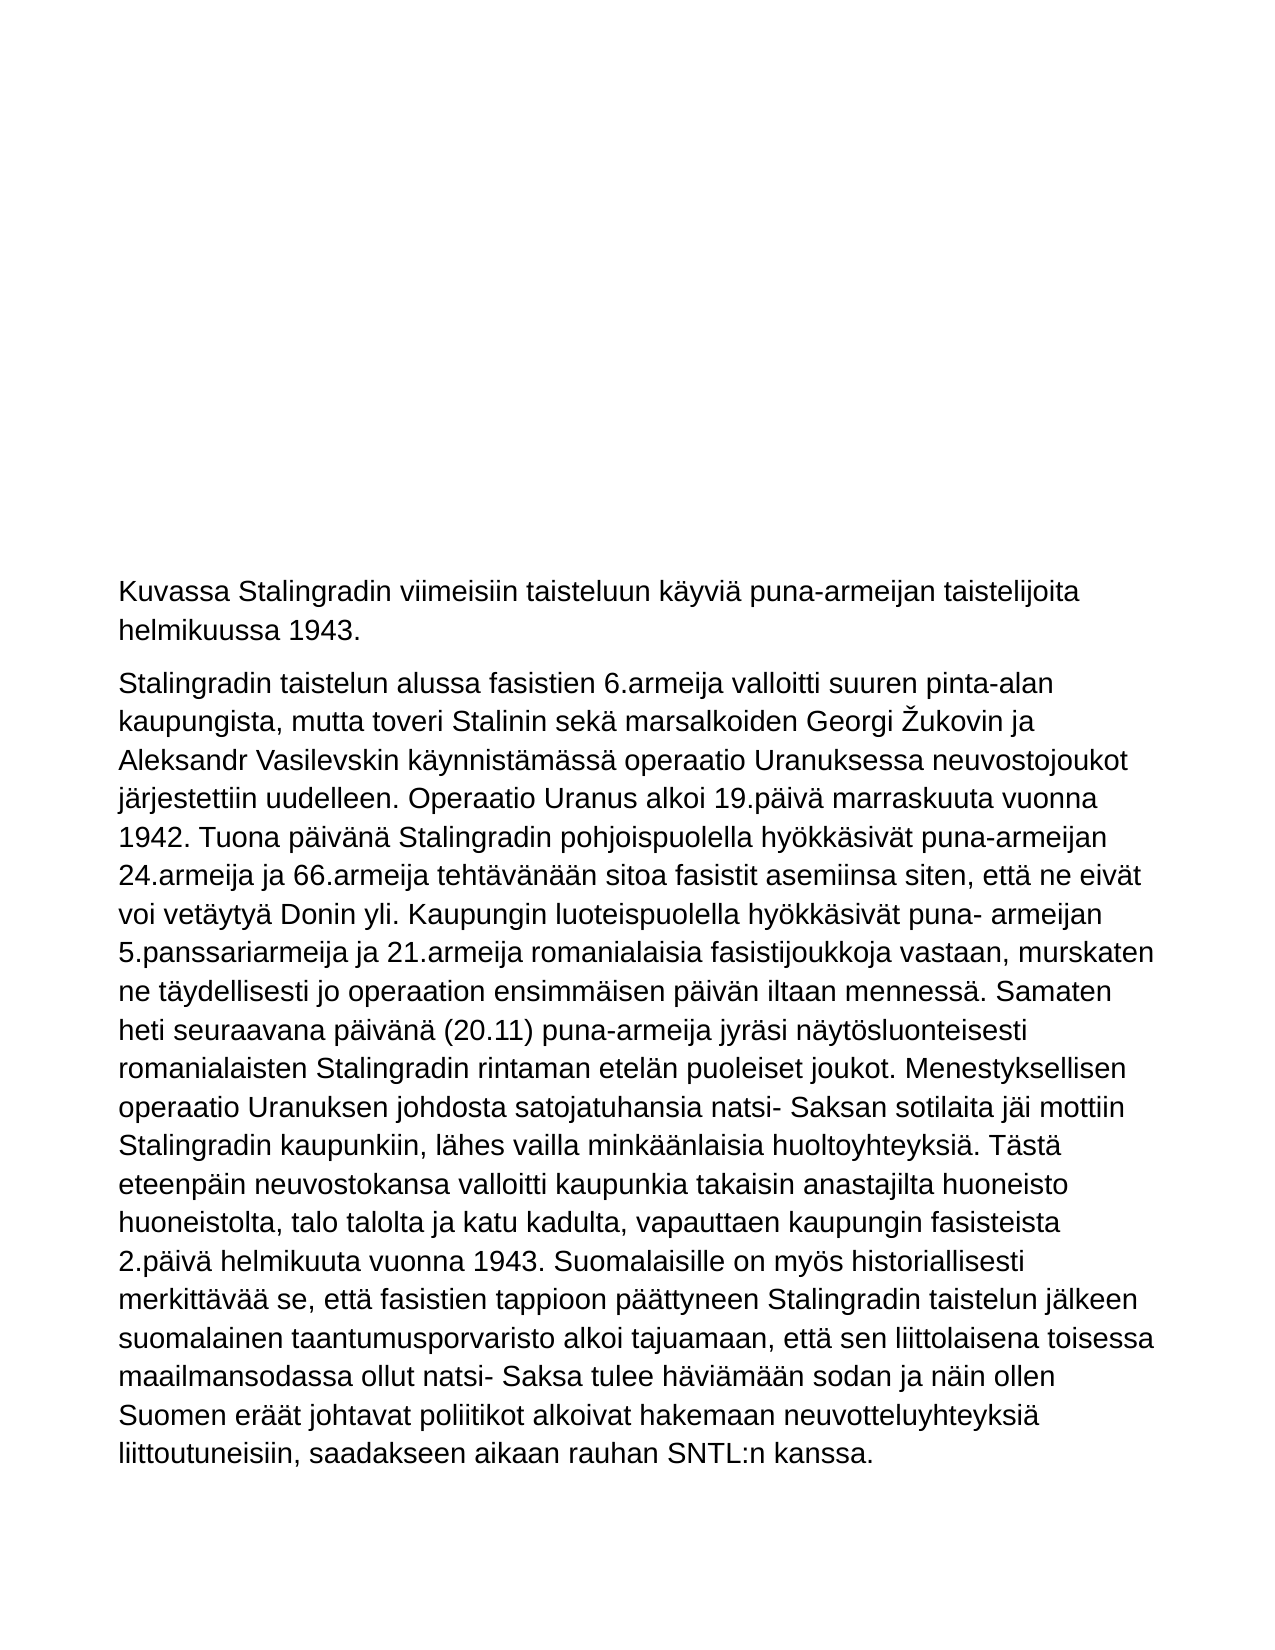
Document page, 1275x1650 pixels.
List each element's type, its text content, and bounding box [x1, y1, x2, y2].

text Kuvassa Stalingradin viimeisiin taisteluun käyviä puna-armeijan taistelijoita helmikuussa 1943. [118, 574, 1157, 646]
text Stalingradin taistelun alussa fasistien 6.armeija valloitti suuren pinta-alan kaupungista, mutta toveri Stalinin sekä marsalkoiden Georgi Žukovin ja Aleksandr Vasilevskin käynnistämässä operaatio Uranuksessa neuvostojoukot järjestettiin uudelleen. Operaatio Uranus alkoi 19.päivä marraskuuta vuonna 1942. Tuona päivänä Stalingradin pohjoispuolella hyökkäsivät puna-armeijan 24.armeija ja 66.armeija tehtävänään sitoa fasistit asemiinsa siten, että ne eivät voi vetäytyä Donin yli. Kaupungin luoteispuolella hyökkäsivät puna- armeijan 5.panssariarmeija ja 21.armeija romanialaisia fasistijoukkoja vastaan, murskaten ne täydellisesti jo operaation ensimmäisen päivän iltaan mennessä. Samaten heti seuraavana päivänä (20.11) puna-armeija jyräsi näytösluonteisesti romanialaisten Stalingradin rintaman etelän puoleiset joukot. Menestyksellisen operaatio Uranuksen johdosta satojatuhansia natsi- Saksan sotilaita jäi mottiin Stalingradin kaupunkiin, lähes vailla minkäänlaisia huoltoyhteyksiä. Tästä eteenpäin neuvostokansa valloitti kaupunkia takaisin anastajilta huoneisto huoneistolta, talo talolta ja katu kadulta, vapauttaen kaupungin fasisteista 2.päivä helmikuuta vuonna 1943. Suomalaisille on myös historiallisesti merkittävää se, että fasistien tappioon päättyneen Stalingradin taistelun jälkeen suomalainen taantumusporvaristo alkoi tajuamaan, että sen liittolaisena toisessa maailmansodassa ollut natsi- Saksa tulee häviämään sodan ja näin ollen Suomen eräät johtavat poliitikot alkoivat hakemaan neuvotteluyhteyksiä liittoutuneisiin, saadakseen aikaan rauhan SNTL:n kanssa. [118, 666, 1157, 1470]
